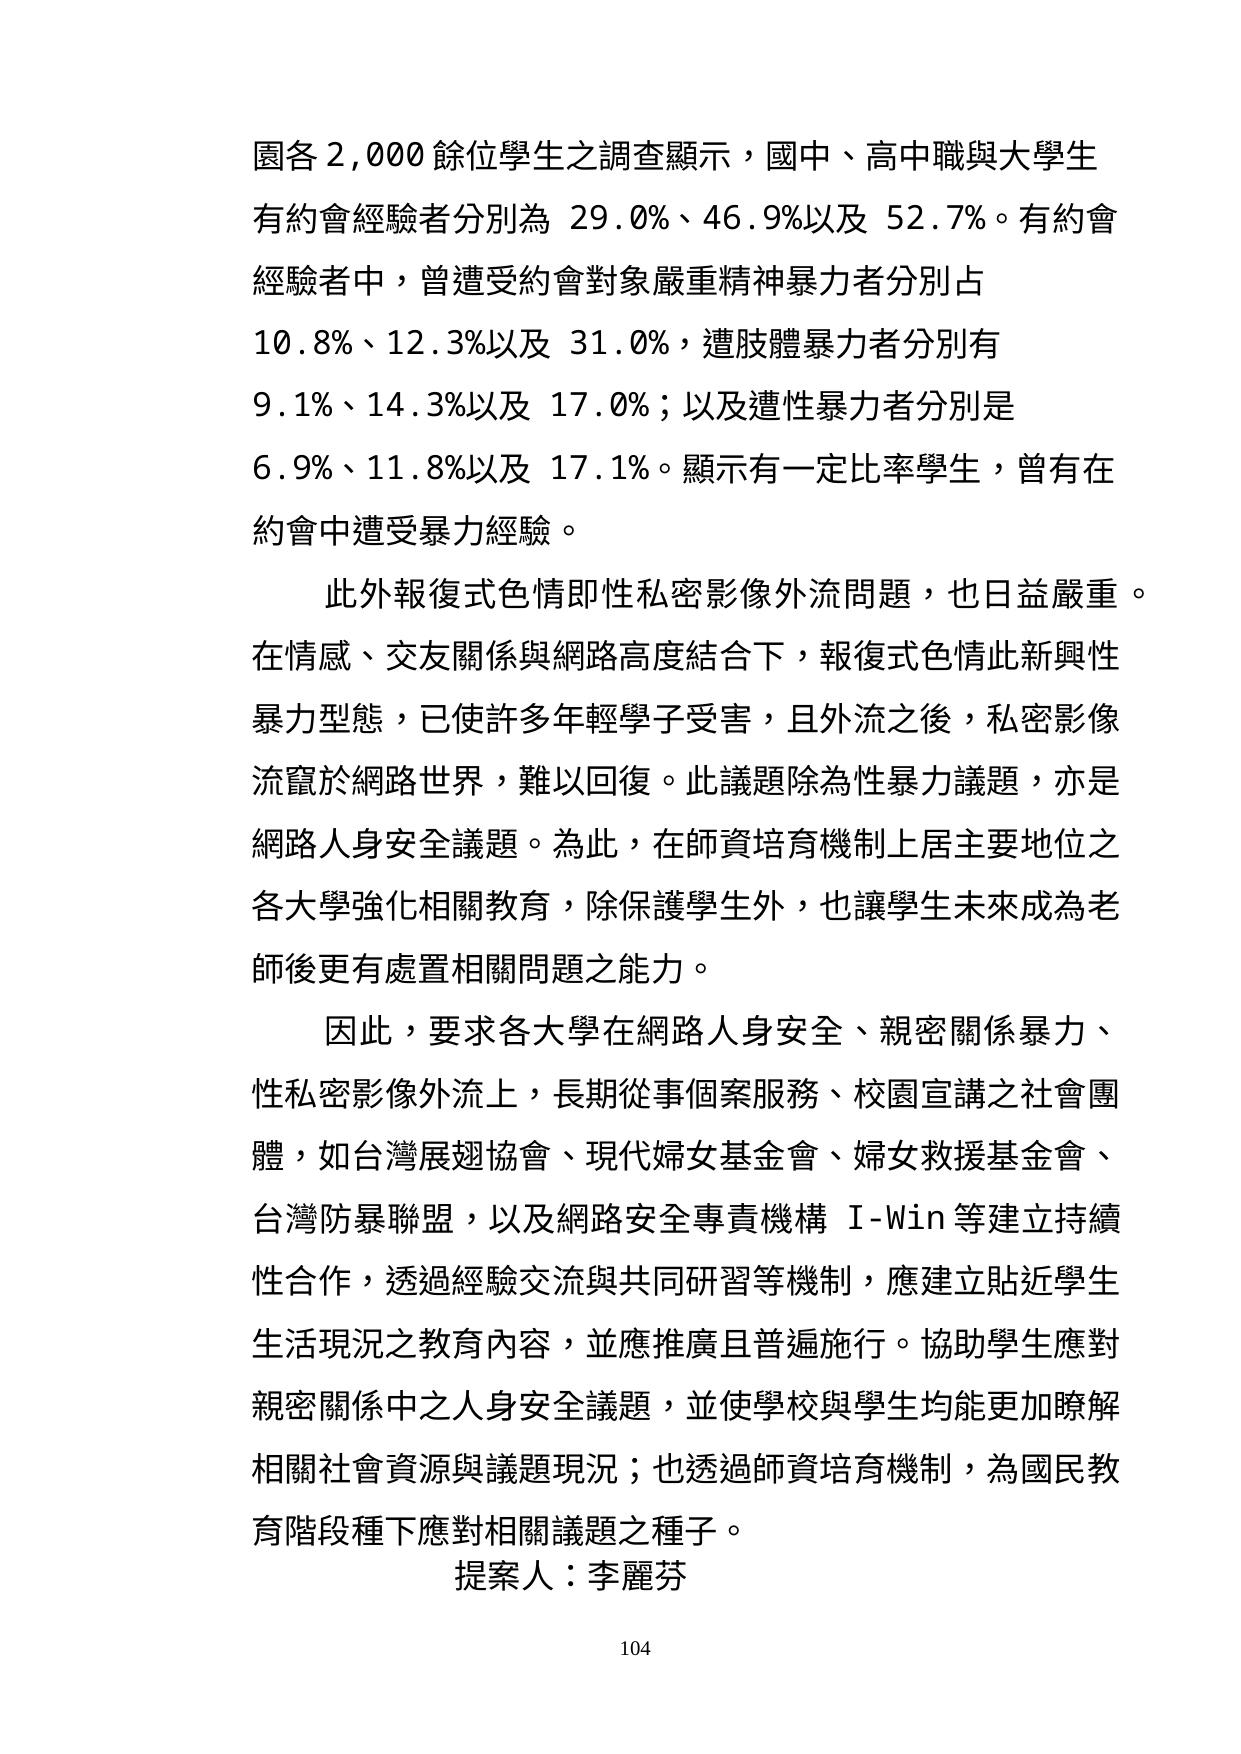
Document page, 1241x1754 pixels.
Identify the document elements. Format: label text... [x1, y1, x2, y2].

text 提案人：李麗芬 [148, 1550, 1122, 1598]
text 園各2,000餘位學生之調查顯示，國中、高中職與大學生有約會經驗者分別為 29.0%、46.9%以及 52.7%。有約會經驗者中，曾遭受約會對象嚴重精神暴力者分別占10.8%、12.3%以及 31.0%，遭肢體暴力者分別有 9.1%、14.3%以及 17.0%；以及遭性暴力者分別是 6.9%、11.8%以及 17.1%。顯示有一定比率學生，曾有在約會中遭受暴力經驗。 [185, 112, 1122, 550]
text 此外報復式色情即性私密影像外流問題，也日益嚴重。在情感、交友關係與網路高度結合下，報復式色情此新興性暴力型態，已使許多年輕學子受害，且外流之後，私密影像流竄於網路世界，難以回復。此議題除為性暴力議題，亦是網路人身安全議題。為此，在師資培育機制上居主要地位之各大學強化相關教育，除保護學生外，也讓學生未來成為老師後更有處置相關問題之能力。 [251, 550, 1122, 987]
text 因此，要求各大學在網路人身安全、親密關係暴力、性私密影像外流上，長期從事個案服務、校園宣講之社會團體，如台灣展翅協會、現代婦女基金會、婦女救援基金會、台灣防暴聯盟，以及網路安全專責機構 I-Win等建立持續性合作，透過經驗交流與共同研習等機制，應建立貼近學生生活現況之教育內容，並應推廣且普遍施行。協助學生應對親密關係中之人身安全議題，並使學校與學生均能更加瞭解相關社會資源與議題現況；也透過師資培育機制，為國民教育階段種下應對相關議題之種子。 [251, 987, 1122, 1550]
